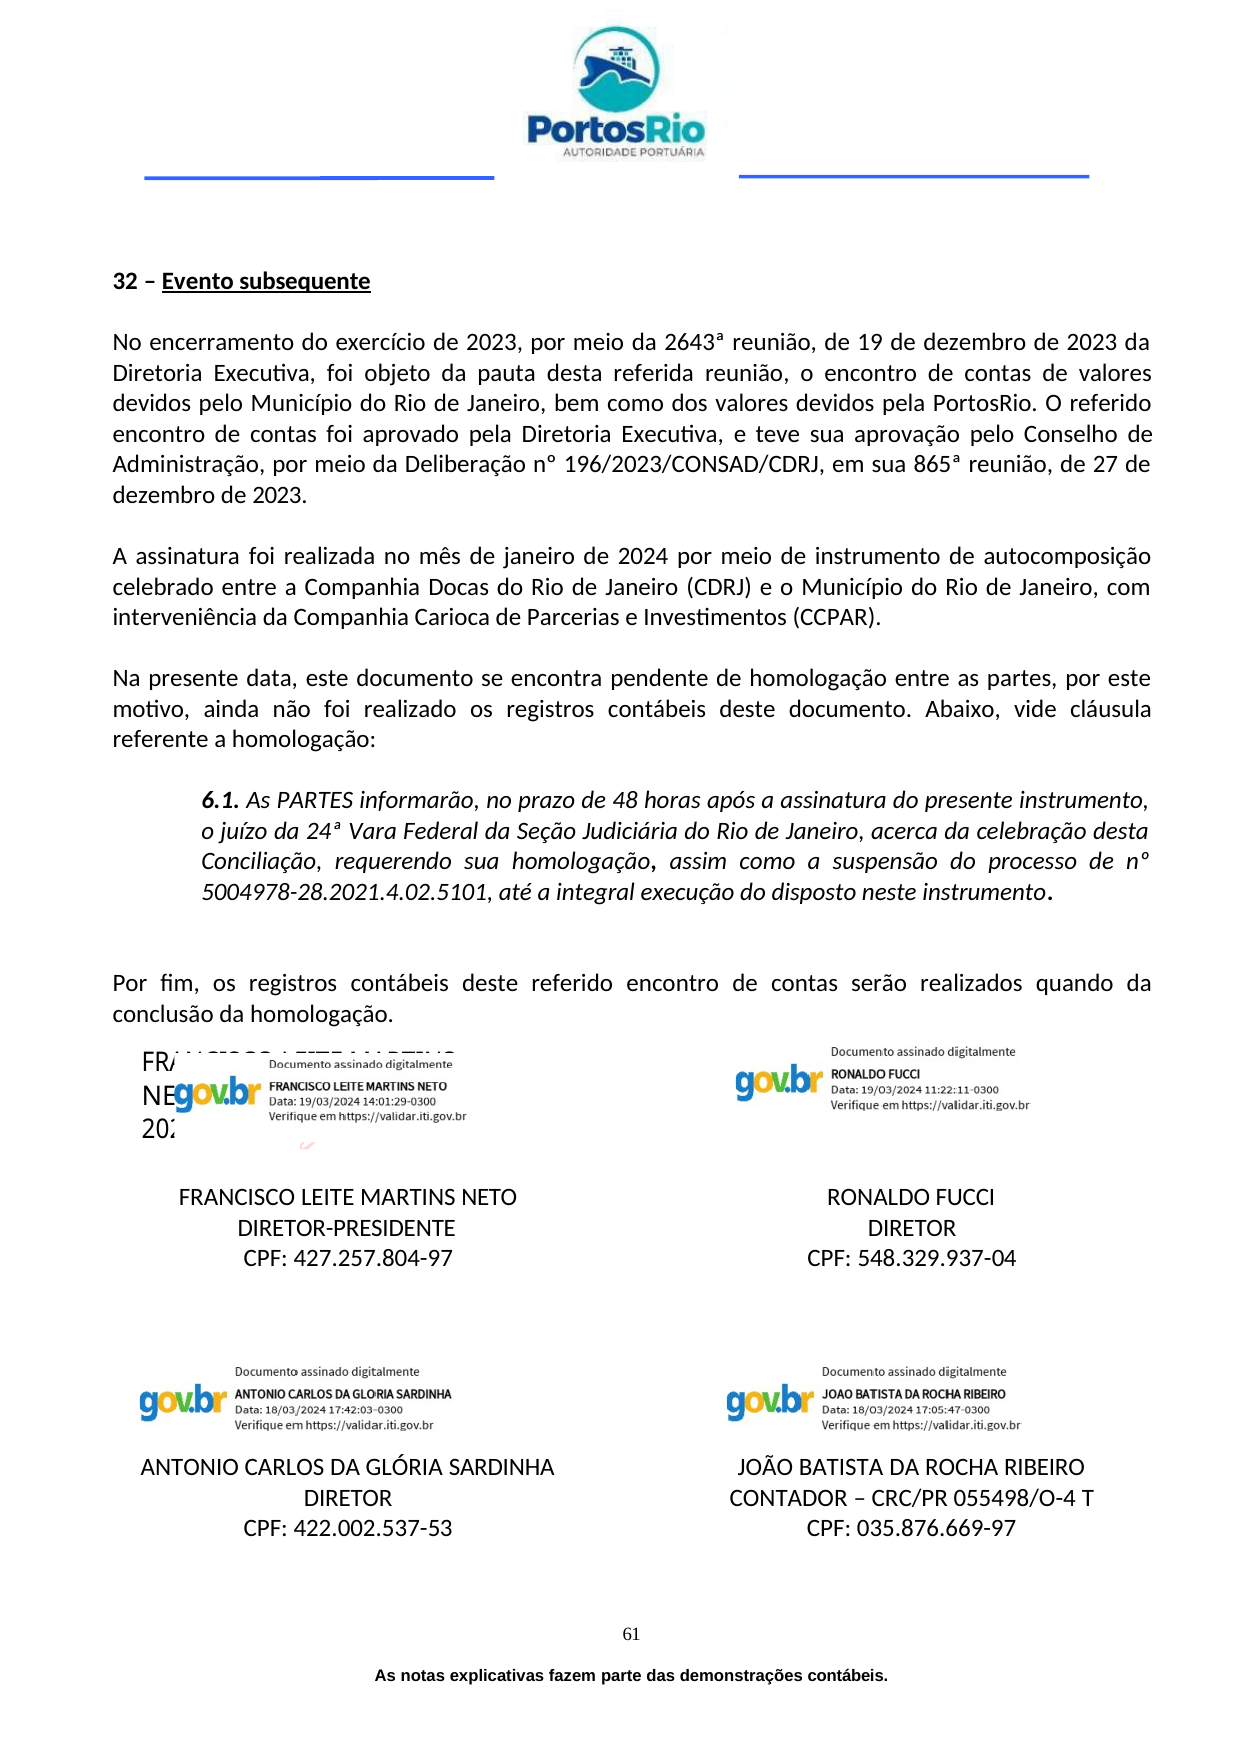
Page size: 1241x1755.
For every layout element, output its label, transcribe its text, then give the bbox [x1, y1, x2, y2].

text ANTONIO CARLOS DA GLÓRIA SARDINHA JOÃO BATISTA DA ROCHA RIBEIRO [140, 1451, 1188, 1482]
subtitle – Evento subsequente [112, 266, 1188, 296]
text FRANCISCO LEITE MARTINS NETO:42725780497 2024.03.19 11:33:38 -03'00' [141, 1045, 456, 1142]
text CPF: 422.002.537-53 [239, 1512, 457, 1543]
text Por fim, os registros contábeis deste referido encontro de contas serão realizados quando da conclusão da homologação. [112, 968, 1153, 1029]
text CONTADOR – CRC/PR 055498/O-4 T CPF: 035.876.669-97 [729, 1482, 1095, 1543]
text DIRETOR [665, 1212, 1159, 1242]
text FRANCISCO LEITE MARTINS NETO RONALDO FUCCI [178, 1181, 1188, 1212]
text No encerramento do exercício de 2023, por meio da 2643ª reunião, de 19 de dezembro de 2023 da Diretoria Executiva, foi objeto da pauta desta referida reunião, o encontro de contas de valores devidos pelo Município do Rio de Janeiro, bem como dos valores devidos pela PortosRio. O referido encontro de contas foi aprovado pela Diretoria Executiva, e teve sua aprovação pelo Conselho de Administração, por meio da Deliberação nº 196/2023/CONSAD/CDRJ, em sua 865ª reunião, de 27 de dezembro de 2023. [112, 327, 1153, 510]
text 6.1. As PARTES informarão, no prazo de 48 horas após a assinatura do presente instrumento, o juízo da 24ª Vara Federal da Seção Judiciária do Rio de Janeiro, acerca da celebração desta Conciliação, requerendo sua homologação, assim como a suspensão do processo de nº 5004978-28.2021.4.02.5101, até a integral execução do disposto neste instrumento. [201, 784, 1153, 906]
text CPF: 548.329.937-04 [665, 1242, 1158, 1273]
text DIRETOR [239, 1482, 457, 1512]
text Na presente data, este documento se encontra pendente de homologação entre as partes, por este motivo, ainda não foi realizado os registros contábeis deste documento. Abaixo, vide cláusula referente a homologação: [112, 662, 1153, 754]
text A assinatura foi realizada no mês de janeiro de 2024 por meio de instrumento de autocomposição celebrado entre a Companhia Docas do Rio de Janeiro (CDRJ) e o Município do Rio de Janeiro, com interveniência da Companhia Carioca de Parcerias e Investimentos (CCPAR). [112, 540, 1153, 632]
text DIRETOR-PRESIDENTE CPF: 427.257.804-97 [237, 1212, 463, 1273]
